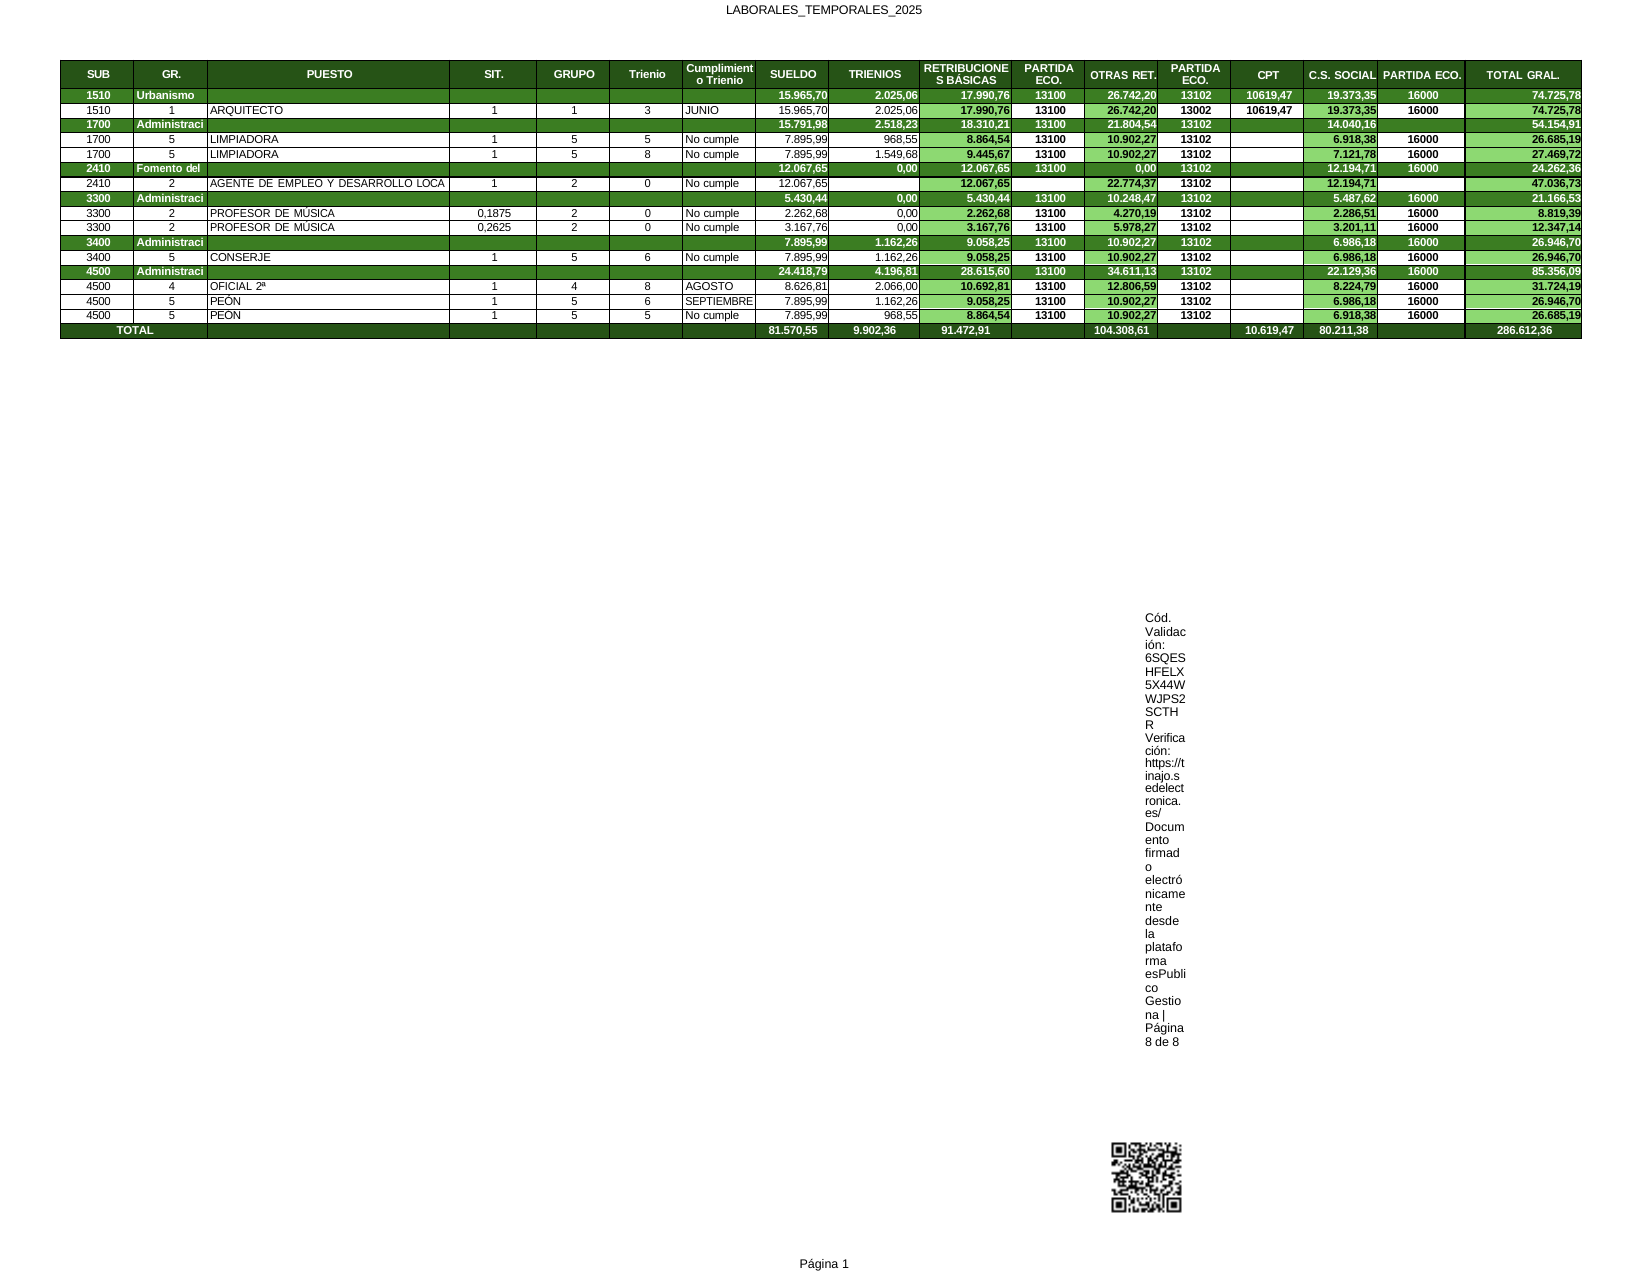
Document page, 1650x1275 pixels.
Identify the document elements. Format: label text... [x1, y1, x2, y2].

table_cell 3300 [61, 192, 133, 206]
table_cell 12.194,71 [1304, 163, 1377, 176]
table_cell 13100 [1012, 266, 1084, 279]
table_cell 13102 [1158, 163, 1230, 176]
text LABORALES_TEMPORALES_2025 [698, 2, 949, 17]
table_cell 12.067,65 [756, 178, 828, 191]
table_cell [450, 163, 536, 176]
table_cell 0,00 [829, 221, 919, 235]
table_cell 1510 [61, 89, 133, 103]
table_cell 0,00 [829, 207, 919, 220]
table_cell 6.986,18 [1304, 295, 1377, 308]
table_cell 26.946,70 [1466, 236, 1581, 250]
table_cell Administraci [134, 266, 207, 279]
text Cód. Validación: 6SQESHFELX5X44WWJPS2SCTHR [1145, 612, 1186, 733]
table_cell 2.025,06 [829, 89, 919, 103]
table_cell 10.902,27 [1085, 310, 1157, 323]
table_cell 3 [610, 104, 682, 118]
table_cell [683, 324, 755, 338]
table_cell 7.895,99 [756, 251, 828, 264]
table_cell No cumple [683, 178, 755, 191]
table_cell [610, 89, 682, 103]
table_cell 13100 [1012, 148, 1084, 162]
table_cell [1012, 324, 1084, 338]
table_cell 16000 [1378, 221, 1464, 235]
table_header PUESTO [208, 61, 449, 88]
table_cell 16000 [1378, 104, 1464, 118]
table_cell 1510 [61, 104, 133, 118]
table_cell 2.262,68 [920, 207, 1011, 220]
table_cell 26.742,20 [1085, 89, 1157, 103]
table_cell 1 [450, 251, 536, 264]
table_cell [208, 89, 449, 103]
table_cell 47.036,73 [1466, 178, 1581, 191]
table_cell 5.487,62 [1304, 192, 1377, 206]
table_header CPT [1231, 61, 1303, 88]
table_cell 9.058,25 [920, 251, 1011, 264]
table_cell 10.248,47 [1085, 192, 1157, 206]
table_cell LIMPIADORA [208, 148, 449, 162]
table_cell [1378, 119, 1464, 132]
table_cell [1231, 163, 1303, 176]
table_cell 8.864,54 [920, 133, 1011, 147]
table_cell 3400 [61, 236, 133, 250]
table_cell [208, 163, 449, 176]
table_cell 6.918,38 [1304, 310, 1377, 323]
table_cell 13100 [1012, 280, 1084, 294]
table_cell 1.162,26 [829, 236, 919, 250]
table_cell 28.615,60 [920, 266, 1011, 279]
table_cell [208, 266, 449, 279]
table_cell PROFESOR DE MÚSICA [208, 207, 449, 220]
table_cell [450, 119, 536, 132]
table_cell 12.194,71 [1304, 178, 1377, 191]
table_cell 13100 [1012, 295, 1084, 308]
table_cell [1231, 119, 1303, 132]
table_cell 1700 [61, 133, 133, 147]
table_cell 13102 [1158, 280, 1230, 294]
table_cell 26.946,70 [1466, 295, 1581, 308]
table_cell 10.902,27 [1085, 295, 1157, 308]
table_cell 10619,47 [1231, 104, 1303, 118]
table_cell PEÓN [208, 295, 449, 308]
table_cell 13102 [1158, 192, 1230, 206]
table_cell 22.774,37 [1085, 178, 1157, 191]
table_cell 7.895,99 [756, 236, 828, 250]
table_cell 7.121,78 [1304, 148, 1377, 162]
table_cell [1231, 251, 1303, 264]
table_cell [610, 119, 682, 132]
table_cell No cumple [683, 310, 755, 323]
table_header PARTIDA ECO. [1158, 61, 1230, 88]
table_cell 12.806,59 [1085, 280, 1157, 294]
table_cell 5 [537, 310, 609, 323]
table_cell 4500 [61, 310, 133, 323]
table_cell 91.472,91 [920, 324, 1011, 338]
table_cell Urbanismo [134, 89, 207, 103]
table_cell [610, 236, 682, 250]
table_cell 13100 [1012, 192, 1084, 206]
table_cell [208, 324, 449, 338]
table_cell OFICIAL 2ª [208, 280, 449, 294]
table_cell 0 [610, 221, 682, 235]
table_cell 81.570,55 [756, 324, 828, 338]
table_cell 9.445,67 [920, 148, 1011, 162]
table_cell 5 [610, 310, 682, 323]
table_cell [610, 192, 682, 206]
table_cell 16000 [1378, 310, 1464, 323]
table_cell 74.725,78 [1466, 89, 1581, 103]
table_cell Administraci [134, 119, 207, 132]
table_header Trienio [610, 61, 682, 88]
table_cell 17.990,76 [920, 104, 1011, 118]
table_cell [610, 324, 682, 338]
table_cell 4500 [61, 295, 133, 308]
table_cell TOTAL [61, 324, 207, 338]
table_cell AGOSTO [683, 280, 755, 294]
table_cell 13002 [1158, 104, 1230, 118]
table_cell 7.895,99 [756, 133, 828, 147]
table_cell 1.162,26 [829, 251, 919, 264]
table_cell 13102 [1158, 119, 1230, 132]
table_cell 15.965,70 [756, 104, 828, 118]
table_cell 10.902,27 [1085, 251, 1157, 264]
table_cell [537, 324, 609, 338]
table_cell [1231, 280, 1303, 294]
table_cell 968,55 [829, 310, 919, 323]
table_cell 1700 [61, 119, 133, 132]
table_cell 13102 [1158, 178, 1230, 191]
table_cell AGENTE DE EMPLEO Y DESARROLLO LOCA [208, 178, 449, 191]
table_cell 0,00 [829, 192, 919, 206]
table_header RETRIBUCIONE S BÁSICAS [920, 61, 1011, 88]
table_cell [537, 163, 609, 176]
table_cell 3.167,76 [756, 221, 828, 235]
table_cell 10619,47 [1231, 89, 1303, 103]
table_cell 1 [450, 178, 536, 191]
table_cell [829, 178, 919, 191]
table_cell 31.724,19 [1466, 280, 1581, 294]
table_header Cumplimient o Trienio [683, 61, 755, 88]
table_cell 5 [610, 133, 682, 147]
table_cell 5 [537, 148, 609, 162]
table_cell SEPTIEMBRE [683, 295, 755, 308]
table_cell [1231, 310, 1303, 323]
table_cell 8.864,54 [920, 310, 1011, 323]
table_cell 6.986,18 [1304, 251, 1377, 264]
table_cell 1 [450, 310, 536, 323]
table_cell 1.549,68 [829, 148, 919, 162]
table_cell 12.067,65 [920, 163, 1011, 176]
table_cell 3400 [61, 251, 133, 264]
table_cell 22.129,36 [1304, 266, 1377, 279]
table_cell No cumple [683, 207, 755, 220]
table_cell No cumple [683, 148, 755, 162]
table_header SIT. [450, 61, 536, 88]
table_cell 10.902,27 [1085, 236, 1157, 250]
table_cell LIMPIADORA [208, 133, 449, 147]
table_cell 5.430,44 [756, 192, 828, 206]
table_cell 13100 [1012, 119, 1084, 132]
table_cell ARQUITECTO [208, 104, 449, 118]
table_cell 5 [134, 148, 207, 162]
table_cell [208, 192, 449, 206]
table_cell 1 [450, 133, 536, 147]
table_cell 16000 [1378, 266, 1464, 279]
table_cell 34.611,13 [1085, 266, 1157, 279]
table_cell 6 [610, 295, 682, 308]
table_cell 2 [134, 221, 207, 235]
table_cell [450, 89, 536, 103]
table_cell CONSERJE [208, 251, 449, 264]
table_cell No cumple [683, 251, 755, 264]
table_cell 80.211,38 [1304, 324, 1377, 338]
text [1143, 610, 1186, 1133]
table_header PARTIDA ECO. [1012, 61, 1084, 88]
table_cell 8.224,79 [1304, 280, 1377, 294]
table_cell 21.804,54 [1085, 119, 1157, 132]
table_cell 104.308,61 [1085, 324, 1157, 338]
table_cell 1700 [61, 148, 133, 162]
table_header GRUPO [537, 61, 609, 88]
table_cell 9.058,25 [920, 236, 1011, 250]
table_cell 0 [610, 207, 682, 220]
table_cell 16000 [1378, 192, 1464, 206]
table_cell [1231, 133, 1303, 147]
table_cell 13102 [1158, 236, 1230, 250]
text Verificación: https://tinajo.sedelectronica.es/ [1145, 733, 1186, 820]
table_cell 2 [134, 207, 207, 220]
table_cell 16000 [1378, 133, 1464, 147]
table_cell 0,2625 [450, 221, 536, 235]
table_cell 3300 [61, 221, 133, 235]
table_cell PEÓN [208, 310, 449, 323]
table_cell 16000 [1378, 280, 1464, 294]
table_cell [683, 119, 755, 132]
table_cell 2 [134, 178, 207, 191]
table_cell 13102 [1158, 133, 1230, 147]
table_cell 85.356,09 [1466, 266, 1581, 279]
table_cell [1231, 236, 1303, 250]
table_header GR. [134, 61, 207, 88]
table_cell 5.978,27 [1085, 221, 1157, 235]
table_cell 13102 [1158, 221, 1230, 235]
table_cell 7.895,99 [756, 310, 828, 323]
table_cell Administraci [134, 192, 207, 206]
table_cell 2 [537, 207, 609, 220]
table_cell [1231, 207, 1303, 220]
table_cell 4.196,81 [829, 266, 919, 279]
table_cell 13100 [1012, 133, 1084, 147]
table_cell 24.418,79 [756, 266, 828, 279]
table_cell 2.518,23 [829, 119, 919, 132]
table_cell 54.154,91 [1466, 119, 1581, 132]
table_cell Administraci [134, 236, 207, 250]
table_cell 13100 [1012, 221, 1084, 235]
table_cell 19.373,35 [1304, 89, 1377, 103]
table_cell 2410 [61, 163, 133, 176]
table_cell [683, 163, 755, 176]
table_cell [1231, 221, 1303, 235]
table_cell 286.612,36 [1466, 324, 1581, 338]
table_cell [1231, 192, 1303, 206]
table_cell [208, 236, 449, 250]
table_cell 13100 [1012, 104, 1084, 118]
table_cell Fomento del [134, 163, 207, 176]
table_cell PROFESOR DE MÚSICA [208, 221, 449, 235]
text Documento firmado electrónicamente desde la plataforma esPublico Gestiona | Página 8 de 8 [1145, 820, 1186, 1049]
table_cell 13100 [1012, 251, 1084, 264]
table_cell 2.262,68 [756, 207, 828, 220]
table_header TRIENIOS [829, 61, 919, 88]
table_cell [1378, 324, 1464, 338]
table_cell 5 [537, 251, 609, 264]
table_cell 19.373,35 [1304, 104, 1377, 118]
table_cell 13102 [1158, 295, 1230, 308]
table_cell 13102 [1158, 89, 1230, 103]
table_cell 16000 [1378, 148, 1464, 162]
table_cell 5 [134, 310, 207, 323]
table_cell [537, 266, 609, 279]
table_cell 0,00 [1085, 163, 1157, 176]
table_cell 5 [134, 133, 207, 147]
table_cell 8.626,81 [756, 280, 828, 294]
table_cell 16000 [1378, 89, 1464, 103]
table_cell 26.685,19 [1466, 310, 1581, 323]
table_cell 0,00 [829, 163, 919, 176]
table_cell [450, 324, 536, 338]
table_header TOTAL GRAL. [1466, 61, 1581, 88]
table_cell [1231, 295, 1303, 308]
table_cell 14.040,16 [1304, 119, 1377, 132]
table_cell [450, 266, 536, 279]
table_cell 7.895,99 [756, 295, 828, 308]
table_cell [683, 192, 755, 206]
table_cell [683, 89, 755, 103]
table_cell [450, 192, 536, 206]
table_cell 16000 [1378, 236, 1464, 250]
table_cell 8.819,39 [1466, 207, 1581, 220]
table_cell 10.902,27 [1085, 133, 1157, 147]
table_cell 8 [610, 280, 682, 294]
table_cell 1 [450, 148, 536, 162]
table_header PARTIDA ECO. [1378, 61, 1464, 88]
table_cell 10.619,47 [1231, 324, 1303, 338]
table_header SUELDO [756, 61, 828, 88]
table_cell 2 [537, 221, 609, 235]
table_cell 5 [134, 251, 207, 264]
table_cell 4500 [61, 266, 133, 279]
table_cell 5.430,44 [920, 192, 1011, 206]
table_cell 16000 [1378, 251, 1464, 264]
table_cell 3.201,11 [1304, 221, 1377, 235]
table_cell 1.162,26 [829, 295, 919, 308]
table_cell 2.066,00 [829, 280, 919, 294]
table_cell 6 [610, 251, 682, 264]
table_cell [1231, 148, 1303, 162]
table_cell 6.918,38 [1304, 133, 1377, 147]
table_cell 10.692,81 [920, 280, 1011, 294]
table_cell 74.725,78 [1466, 104, 1581, 118]
table_cell 26.685,19 [1466, 133, 1581, 147]
table_cell [610, 163, 682, 176]
table_cell 16000 [1378, 163, 1464, 176]
table_cell 1 [450, 295, 536, 308]
table_cell 13102 [1158, 251, 1230, 264]
table_cell [610, 266, 682, 279]
table_cell 4.270,19 [1085, 207, 1157, 220]
table_cell 2.286,51 [1304, 207, 1377, 220]
table_cell 27.469,72 [1466, 148, 1581, 162]
table_cell [537, 236, 609, 250]
table_cell 3300 [61, 207, 133, 220]
table_cell 8 [610, 148, 682, 162]
table_cell 5 [537, 133, 609, 147]
table_cell 12.067,65 [920, 178, 1011, 191]
table_cell [450, 236, 536, 250]
table_cell 4500 [61, 280, 133, 294]
table_cell 18.310,21 [920, 119, 1011, 132]
table_cell 13100 [1012, 207, 1084, 220]
table_cell 13100 [1012, 163, 1084, 176]
table_cell No cumple [683, 221, 755, 235]
table_cell 4 [134, 280, 207, 294]
table_cell 15.791,98 [756, 119, 828, 132]
table_cell 5 [134, 295, 207, 308]
table_cell 17.990,76 [920, 89, 1011, 103]
table_cell 13100 [1012, 310, 1084, 323]
table_cell 26.946,70 [1466, 251, 1581, 264]
table_cell 1 [450, 104, 536, 118]
table_cell JUNIO [683, 104, 755, 118]
table_cell 0 [610, 178, 682, 191]
table_cell [683, 236, 755, 250]
table_cell 2.025,06 [829, 104, 919, 118]
table_cell 0,1875 [450, 207, 536, 220]
table_cell 5 [537, 295, 609, 308]
table_cell [1378, 178, 1464, 191]
table_cell 6.986,18 [1304, 236, 1377, 250]
table_cell 4 [537, 280, 609, 294]
table_cell [1231, 266, 1303, 279]
table_cell [1158, 324, 1230, 338]
table_cell 26.742,20 [1085, 104, 1157, 118]
table_header C.S. SOCIAL [1304, 61, 1377, 88]
table_cell 7.895,99 [756, 148, 828, 162]
table_cell 21.166,53 [1466, 192, 1581, 206]
table_cell [208, 119, 449, 132]
table_cell 2410 [61, 178, 133, 191]
table_cell [537, 89, 609, 103]
table_cell [537, 192, 609, 206]
table_cell 24.262,36 [1466, 163, 1581, 176]
table_cell 13100 [1012, 89, 1084, 103]
table_cell 13102 [1158, 148, 1230, 162]
table_cell 1 [134, 104, 207, 118]
table_cell 1 [537, 104, 609, 118]
table_cell [537, 119, 609, 132]
table_cell 13102 [1158, 310, 1230, 323]
table_cell [1012, 178, 1084, 191]
table_cell 968,55 [829, 133, 919, 147]
table_cell 16000 [1378, 207, 1464, 220]
table_cell [1231, 178, 1303, 191]
table_cell 9.058,25 [920, 295, 1011, 308]
table_cell 15.965,70 [756, 89, 828, 103]
table_cell [683, 266, 755, 279]
table_cell 13100 [1012, 236, 1084, 250]
table_cell 9.902,36 [829, 324, 919, 338]
table_cell 3.167,76 [920, 221, 1011, 235]
table_cell 16000 [1378, 295, 1464, 308]
table_cell 12.067,65 [756, 163, 828, 176]
table_cell 1 [450, 280, 536, 294]
table_cell 2 [537, 178, 609, 191]
table_cell 10.902,27 [1085, 148, 1157, 162]
table_header OTRAS RET. [1085, 61, 1157, 88]
table_cell 12.347,14 [1466, 221, 1581, 235]
table_cell 13102 [1158, 266, 1230, 279]
table_cell No cumple [683, 133, 755, 147]
table_header SUB [61, 61, 133, 88]
table_cell 13102 [1158, 207, 1230, 220]
